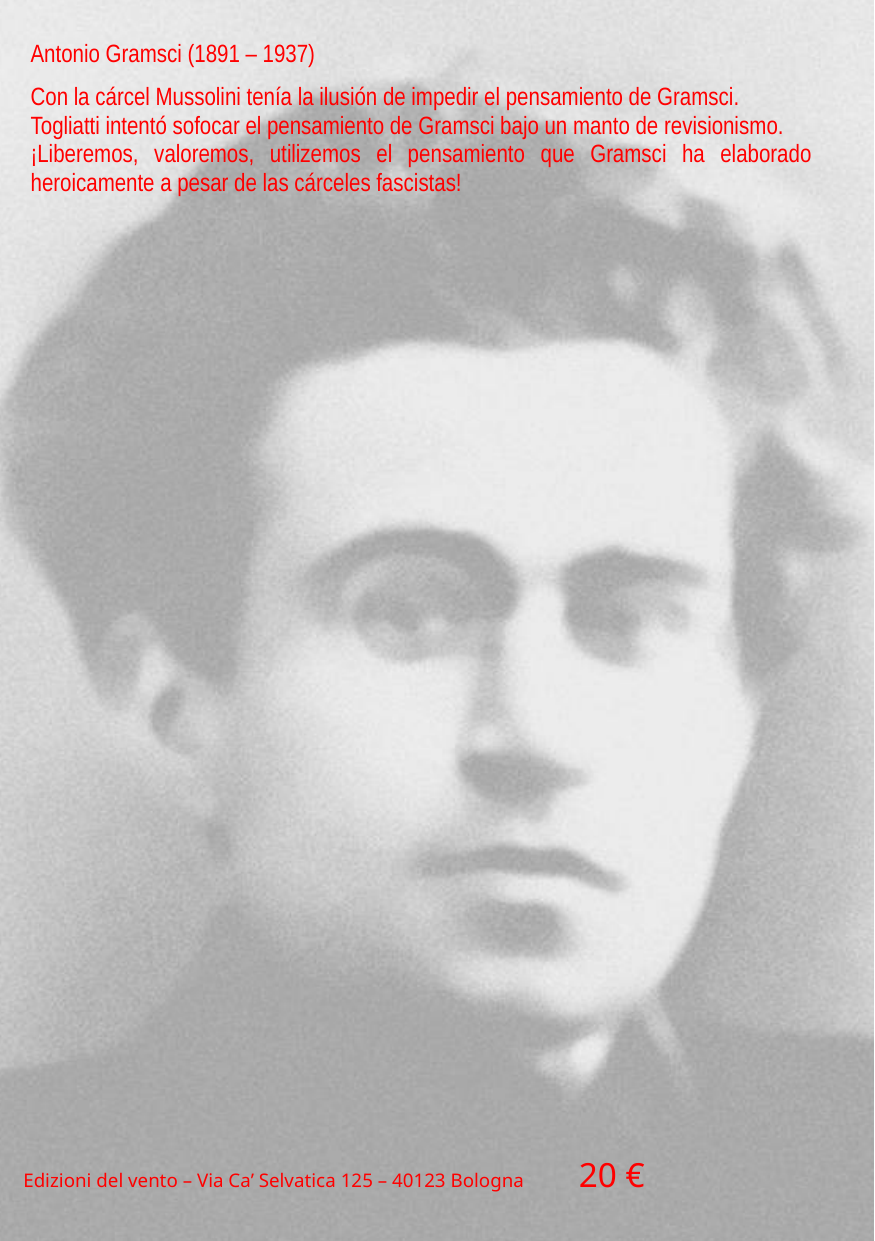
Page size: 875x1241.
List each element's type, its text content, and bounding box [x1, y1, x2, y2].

text ¡Liberemos, valoremos, utilizemos el pensamiento que Gramsci ha elaborado heroicamente a pesar de las cárceles fascistas! [30, 139, 813, 197]
text Con la cárcel Mussolini tenía la ilusión de impedir el pensamiento de Gramsci. [30, 82, 813, 111]
text Edizioni del vento – Via Ca’ Selvatica 125 – 40123 Bologna 20 € [18, 1152, 838, 1197]
picture [0, 0, 874, 1241]
text Togliatti intentó sofocar el pensamiento de Gramsci bajo un manto de revisionismo. [30, 111, 813, 139]
text Antonio Gramsci (1891 – 1937) [30, 39, 813, 68]
